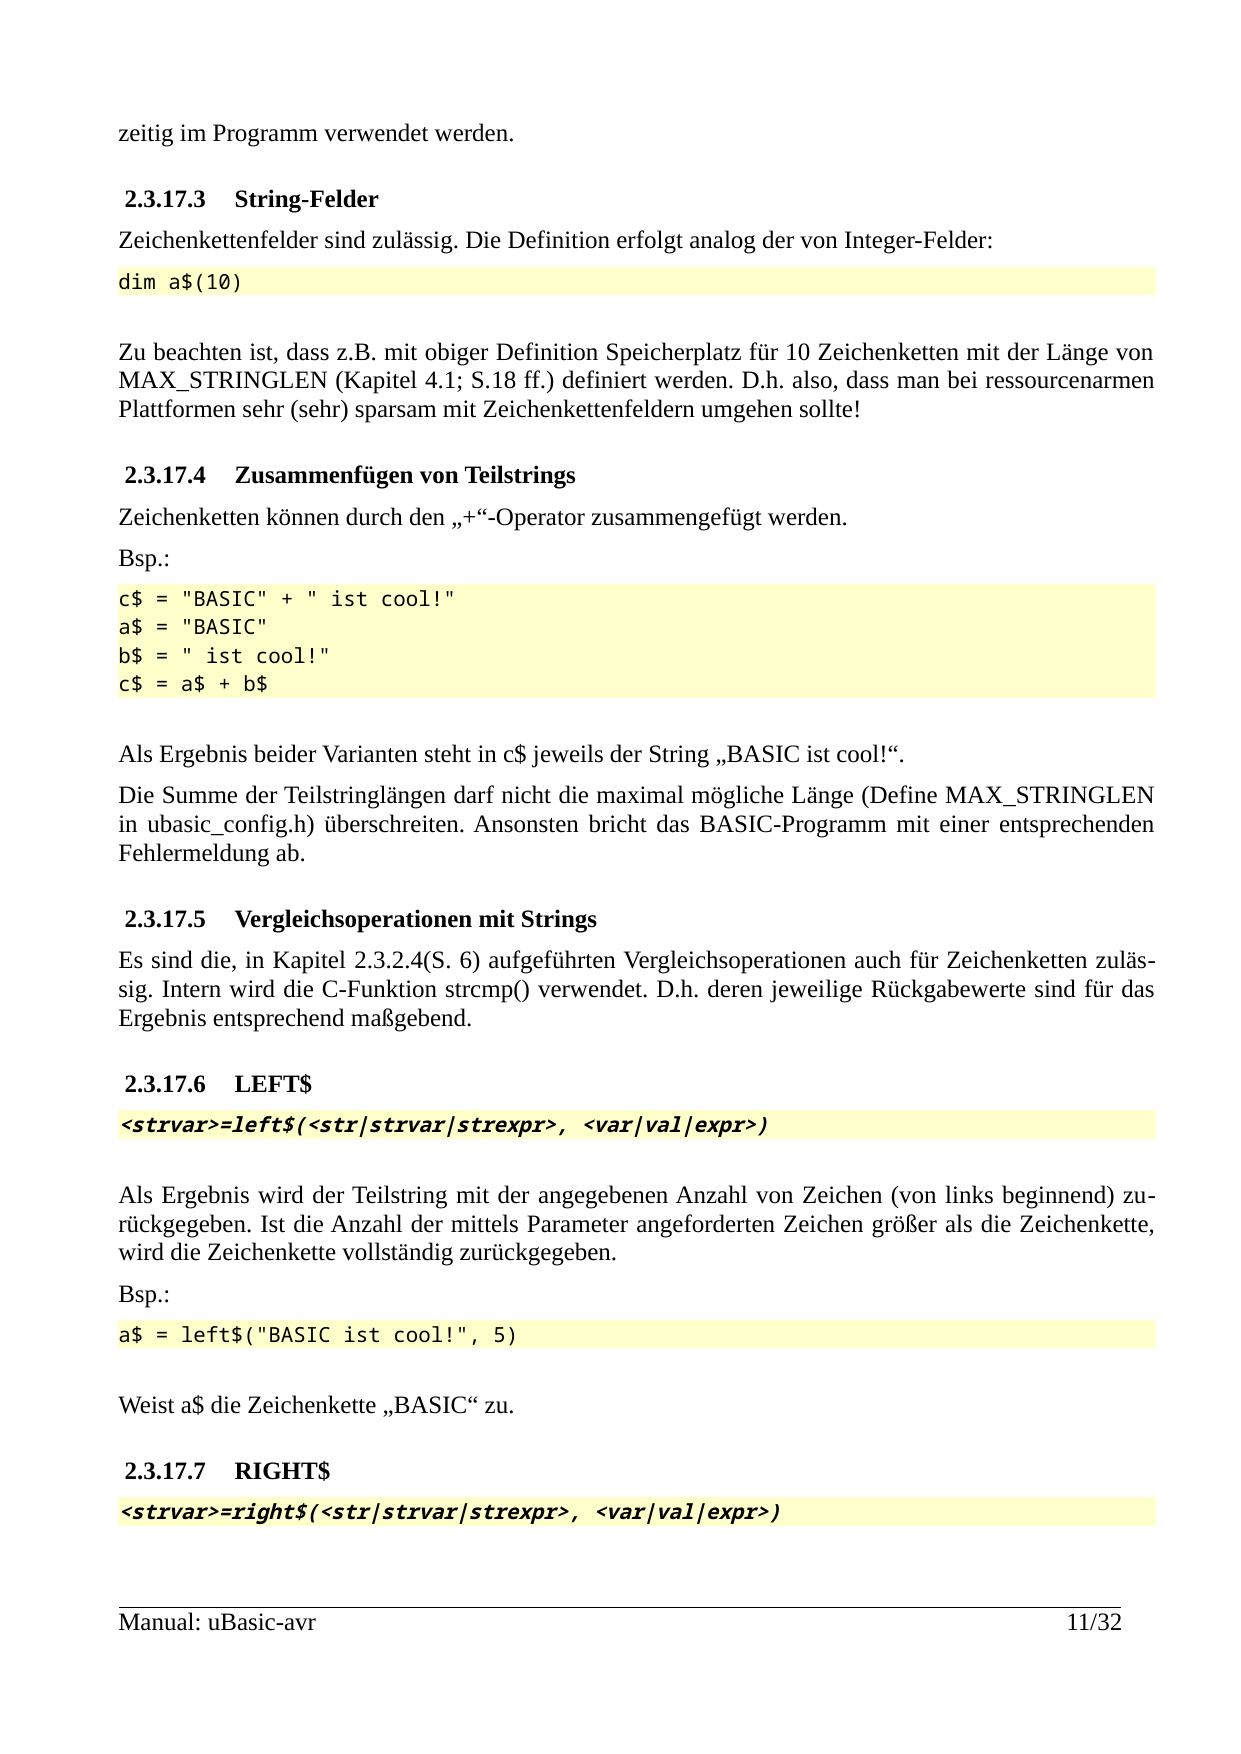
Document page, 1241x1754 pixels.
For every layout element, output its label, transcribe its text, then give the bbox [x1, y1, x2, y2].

text dim a$(10) [118, 267, 1156, 295]
text a$ = "BASIC" [118, 612, 1156, 641]
text Es sind die, in Kapitel 2.3.2.4(S. 6) aufgeführten Vergleichsoperationen auch für Zeichenketten zuläs­sig. Intern wird die C-Funktion strcmp() verwendet. D.h. deren jeweilige Rückgabewerte sind für das Ergebnis entsprechend maßgebend. [118, 945, 1156, 1032]
subtitle RIGHT$ [118, 1456, 1156, 1485]
text c$ = "BASIC" + " ist cool!" [118, 584, 1156, 612]
text Bsp.: [118, 1279, 1156, 1307]
subtitle Zusammenfügen von Teilstrings [118, 460, 1156, 489]
subtitle Vergleichsoperationen mit Strings [118, 904, 1156, 933]
text a$ = left$("BASIC ist cool!", 5) [118, 1320, 1156, 1348]
text Zu beachten ist, dass z.B. mit obiger Definition Speicherplatz für 10 Zeichenketten mit der Länge von MAX_STRINGLEN (Kapitel 4.1; S.18 ff.) definiert werden. D.h. also, dass man bei ressourcenarmen Plattformen sehr (sehr) sparsam mit Zeichenkettenfeldern umgehen sollte! [118, 337, 1156, 423]
text <strvar>=left$(<str|strvar|strexpr>, <var|val|expr>) [118, 1110, 1156, 1139]
text Die Summe der Teilstringlängen darf nicht die maximal mögliche Länge (Define MAX_STRINGLEN in ubasic_config.h) überschreiten. Ansonsten bricht das BASIC-Programm mit einer entsprechenden Fehlermeldung ab. [118, 780, 1156, 867]
text zeitig im Programm verwendet werden. [118, 118, 1156, 147]
text Weist a$ die Zeichenkette „BASIC“ zu. [118, 1390, 1156, 1418]
text Bsp.: [118, 543, 1156, 572]
text <strvar>=right$(<str|strvar|strexpr>, <var|val|expr>) [118, 1497, 1156, 1526]
text Zeichenketten können durch den „+“-Operator zusammengefügt werden. [118, 502, 1156, 530]
subtitle String-Felder [118, 184, 1156, 213]
text c$ = a$ + b$ [118, 669, 1156, 698]
text Als Ergebnis wird der Teilstring mit der angegebenen Anzahl von Zeichen (von links beginnend) zu­rückgegeben. Ist die Anzahl der mittels Parameter angeforderten Zeichen größer als die Zeichenkette, wird die Zeichenkette vollständig zurückgegeben. [118, 1180, 1156, 1266]
subtitle LEFT$ [118, 1069, 1156, 1098]
text b$ = " ist cool!" [118, 641, 1156, 669]
text Als Ergebnis beider Varianten steht in c$ jeweils der String „BASIC ist cool!“. [118, 739, 1156, 768]
text Zeichenkettenfelder sind zulässig. Die Definition erfolgt analog der von Integer-Felder: [118, 226, 1156, 254]
